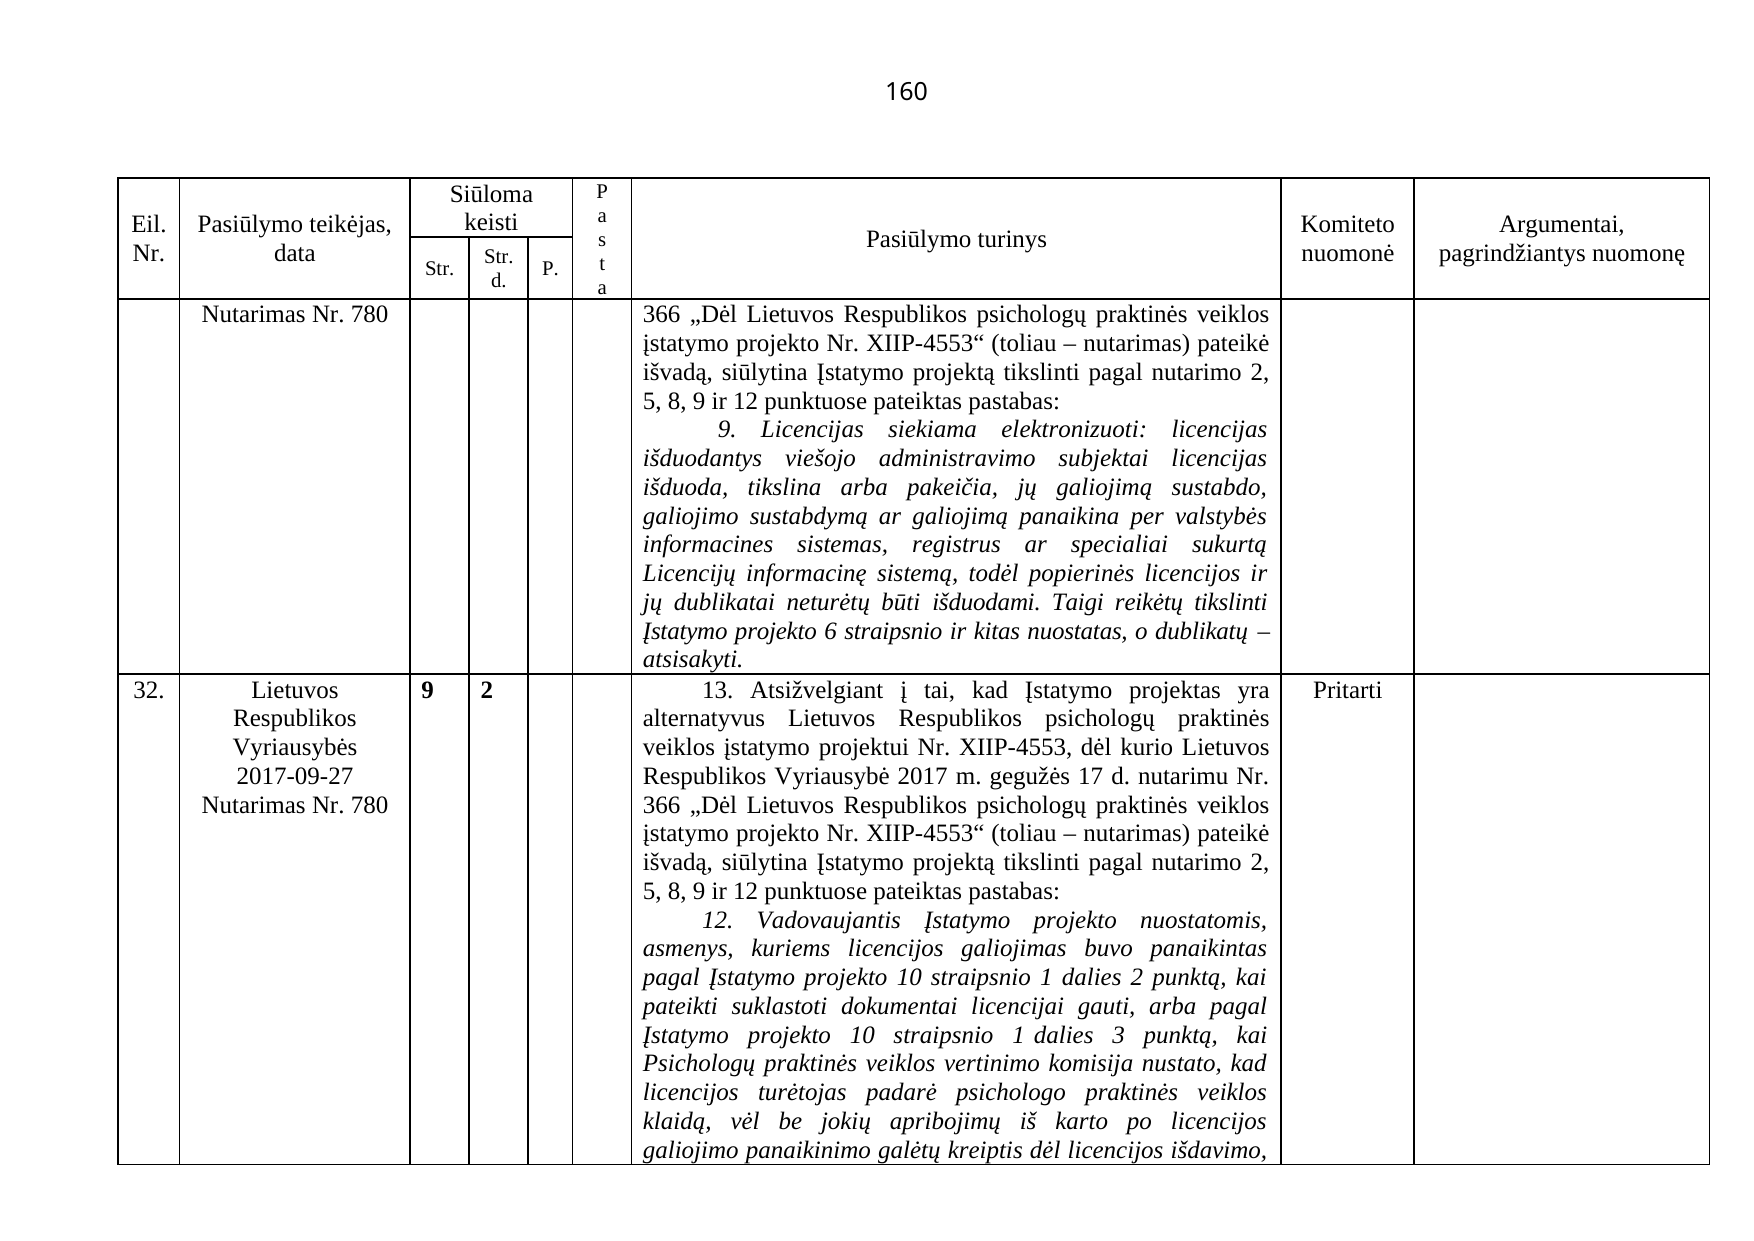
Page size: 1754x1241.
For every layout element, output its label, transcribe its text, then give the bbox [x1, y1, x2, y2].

table_cell [119, 300, 179, 673]
table_cell Lietuvos Respublikos Vyriausybės 2017-09-27 Nutarimas Nr. 780 [180, 675, 409, 1163]
table_cell Pritarti [1282, 675, 1413, 1163]
table_cell 9 [411, 675, 468, 1163]
table_header Pasiūlymo turinys [632, 179, 1280, 298]
table_cell Str. [411, 238, 468, 298]
table_header Pastabos [573, 179, 631, 298]
table_header Eil. Nr. [119, 179, 179, 298]
table_header Argumentai, pagrindžiantys nuomonę [1415, 179, 1709, 298]
table_cell [529, 300, 572, 673]
table_cell Str. d. [470, 238, 527, 298]
table_cell P. [529, 238, 572, 298]
table_cell [573, 300, 631, 673]
table_cell [470, 300, 527, 673]
table_cell [411, 300, 468, 673]
table_cell 32. [119, 675, 179, 1163]
table_cell 13. Atsižvelgiant į tai, kad Įstatymo projektas yra alternatyvus Lietuvos Respublikos psichologų praktinės veiklos įstatymo projektui Nr. XIIP-4553, dėl kurio Lietuvos Respublikos Vyriausybė 2017 m. gegužės 17 d. nutarimu Nr. 366 „Dėl Lietuvos Respublikos psichologų praktinės veiklos įstatymo projekto Nr. XIIP-4553“ (toliau – nutarimas) pateikė išvadą, siūlytina Įstatymo projektą tikslinti pagal nutarimo 2, 5, 8, 9 ir 12 punktuose pateiktas pastabas: 12. Vadovaujantis Įstatymo projekto nuostatomis, asmenys, kuriems licencijos galiojimas buvo panaikintas pagal Įstatymo projekto 10 straipsnio 1 dalies 2 punktą, kai pateikti suklastoti dokumentai licencijai gauti, arba pagal Įstatymo projekto 10 straipsnio 1 dalies 3 punktą, kai Psichologų praktinės veiklos vertinimo komisija nustato, kad licencijos turėtojas padarė psichologo praktinės veiklos klaidą, vėl be jokių apribojimų iš karto po licencijos galiojimo panaikinimo galėtų kreiptis dėl licencijos išdavimo, [632, 675, 1280, 1163]
table_cell 2 [470, 675, 527, 1163]
table_header Komiteto nuomonė [1282, 179, 1413, 298]
table_cell [1415, 675, 1709, 1163]
table_cell [529, 675, 572, 1163]
table_header Pasiūlymo teikėjas, data [180, 179, 409, 298]
table_header Siūloma keisti [411, 179, 572, 236]
table_cell [1415, 300, 1709, 673]
table_cell Nutarimas Nr. 780 [180, 300, 409, 673]
table_cell 366 „Dėl Lietuvos Respublikos psichologų praktinės veiklos įstatymo projekto Nr. XIIP-4553“ (toliau – nutarimas) pateikė išvadą, siūlytina Įstatymo projektą tikslinti pagal nutarimo 2, 5, 8, 9 ir 12 punktuose pateiktas pastabas: 9. Licencijas siekiama elektronizuoti: licencijas išduodantys viešojo administravimo subjektai licencijas išduoda, tikslina arba pakeičia, jų galiojimą sustabdo, galiojimo sustabdymą ar galiojimą panaikina per valstybės informacines sistemas, registrus ar specialiai sukurtą Licencijų informacinę sistemą, todėl popierinės licencijos ir jų dublikatai neturėtų būti išduodami. Taigi reikėtų tikslinti Įstatymo projekto 6 straipsnio ir kitas nuostatas, o dublikatų – atsisakyti. [632, 300, 1280, 673]
table_cell [573, 675, 631, 1163]
table_cell [1282, 300, 1413, 673]
